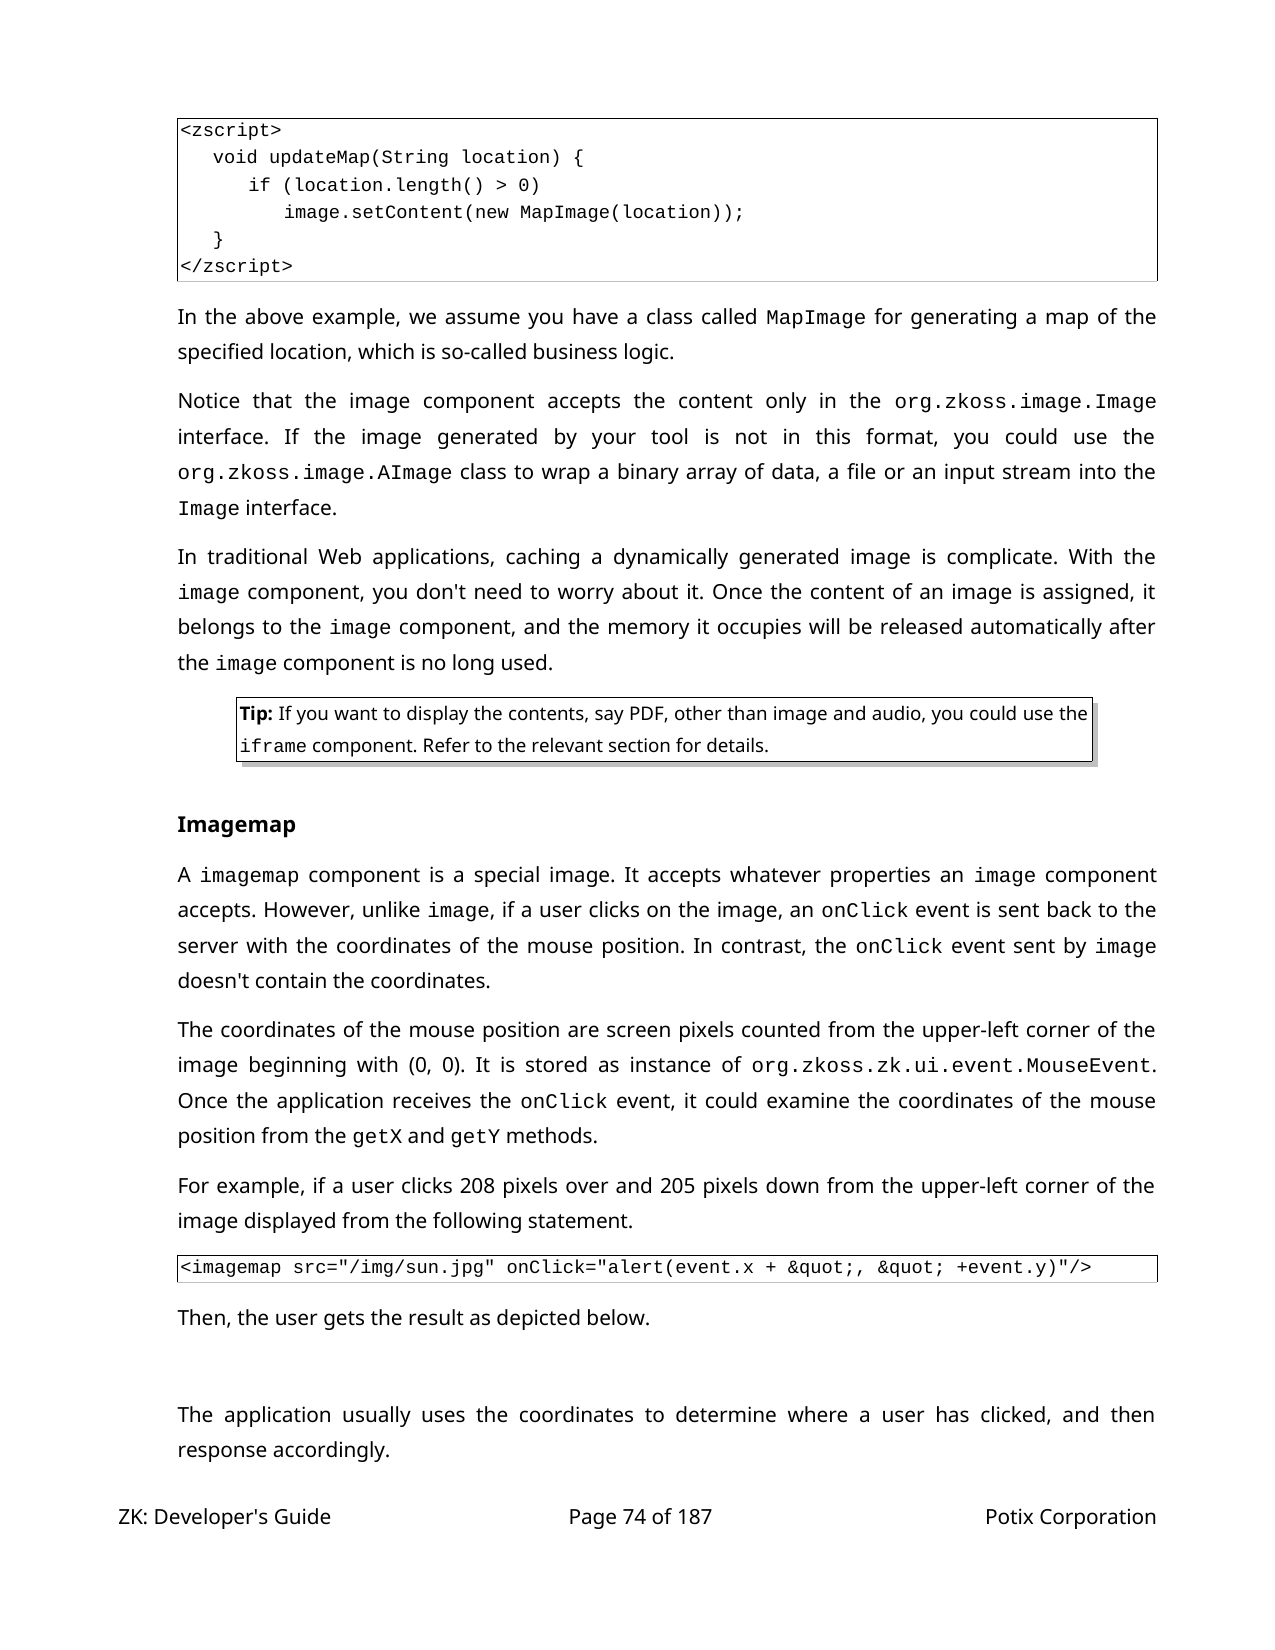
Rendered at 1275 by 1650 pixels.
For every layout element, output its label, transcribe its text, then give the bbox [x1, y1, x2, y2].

text void updateMap(String location) { [178, 145, 1157, 169]
text Then, the user gets the result as depicted below. [177, 1303, 1157, 1331]
text <zscript> [178, 119, 1157, 142]
text Tip: If you want to display the contents, say PDF, other than image and audio, you could use the iframe component. Refer to the relevant section for details. [237, 698, 1092, 761]
text if (location.length() > 0) [178, 172, 1157, 197]
text In the above example, we assume you have a class called MapImage for generating a map of the specified location, which is so-called business logic. [177, 302, 1157, 366]
text </zscript> [178, 254, 1157, 281]
text image.setContent(new MapImage(location)); [178, 200, 1157, 224]
text A imagemap component is a special image. It accepts whatever properties an image component accepts. However, unlike image, if a user clicks on the image, an onClick event is sent back to the server with the coordinates of the mouse position. In contrast, the onClick event sent by image doesn't contain the coordinates. [177, 860, 1157, 995]
text <imagemap src="/img/sun.jpg" onClick="alert(event.x + &quot;, &quot; +event.y)"/> [178, 1256, 1157, 1282]
text For example, if a user clicks 208 pixels over and 205 pixels down from the upper-left corner of the image displayed from the following statement. [177, 1171, 1157, 1234]
text Notice that the image component accepts the content only in the org.zkoss.image.Image interface. If the image generated by your tool is not in this format, you could use the org.zkoss.image.AImage class to wrap a binary array of data, a file or an input stream into the Image interface. [177, 386, 1157, 521]
text The coordinates of the mouse position are screen pixels counted from the upper-left corner of the image beginning with (0, 0). It is stored as instance of org.zkoss.zk.ui.event.MouseEvent. Once the application receives the onClick event, it could examine the coordinates of the mouse position from the getX and getY methods. [177, 1015, 1157, 1150]
text In traditional Web applications, caching a dynamically generated image is complicate. With the image component, you don't need to worry about it. Once the content of an image is assigned, it belongs to the image component, and the memory it occupies will be released automatically after the image component is no long used. [177, 542, 1157, 677]
subtitle Imagemap [177, 809, 1157, 839]
text } [178, 227, 1157, 251]
text The application usually uses the coordinates to determine where a user has clicked, and then response accordingly. [177, 1400, 1157, 1464]
